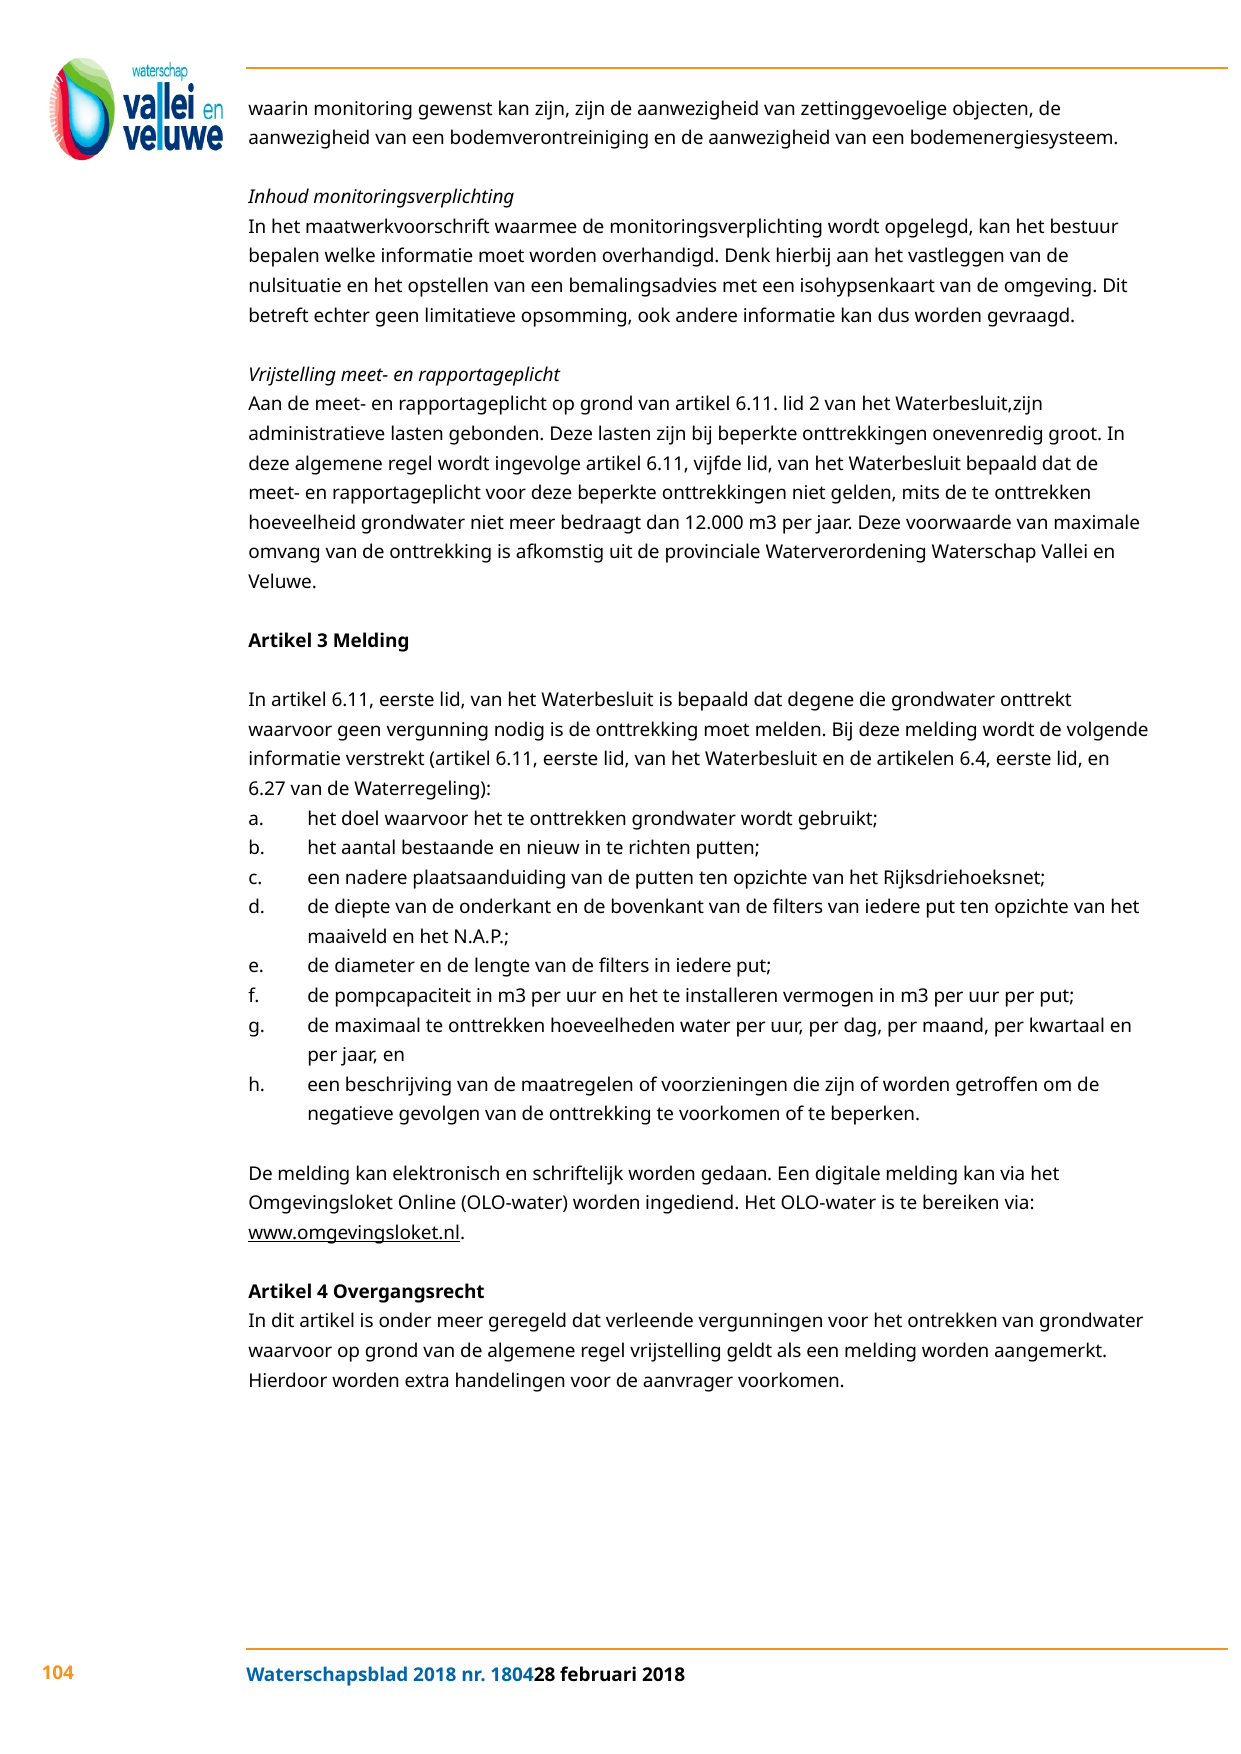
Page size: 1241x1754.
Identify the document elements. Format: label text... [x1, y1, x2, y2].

list een nadere plaatsaanduiding van de putten ten opzichte van het Rijksdriehoeksnet; [248, 864, 1152, 890]
list de maximaal te onttrekken hoeveelheden water per uur, per dag, per maand, per kwartaal en per jaar, en [248, 1012, 1152, 1067]
text Artikel 3 Melding [248, 627, 1152, 653]
text Vrijstelling meet- en rapportageplicht [248, 361, 1152, 387]
text In artikel 6.11, eerste lid, van het Waterbesluit is bepaald dat degene die grondwater onttrekt waarvoor geen vergunning nodig is de onttrekking moet melden. Bij deze melding wordt de volgende informatie verstrekt (artikel 6.11, eerste lid, van het Waterbesluit en de artikelen 6.4, eerste lid, en 6.27 van de Waterregeling): [248, 686, 1152, 801]
text Aan de meet- en rapportageplicht op grond van artikel 6.11. lid 2 van het Waterbesluit,zijn administratieve lasten gebonden. Deze lasten zijn bij beperkte onttrekkingen onevenredig groot. In deze algemene regel wordt ingevolge artikel 6.11, vijfde lid, van het Waterbesluit bepaald dat de meet- en rapportageplicht voor deze beperkte onttrekkingen niet gelden, mits de te onttrekken hoeveelheid grondwater niet meer bedraagt dan 12.000 m3 per jaar. Deze voorwaarde van maximale omvang van de onttrekking is afkomstig uit de provinciale Waterverordening Waterschap Vallei en Veluwe. [248, 391, 1152, 594]
text De melding kan elektronisch en schriftelijk worden gedaan. Een digitale melding kan via het Omgevingsloket Online (OLO-water) worden ingediend. Het OLO-water is te bereiken via: www.omgevingsloket.nl. [248, 1160, 1152, 1245]
text Inhoud monitoringsverplichting [248, 183, 1152, 209]
text In het maatwerkvoorschrift waarmee de monitoringsverplichting wordt opgelegd, kan het bestuur bepalen welke informatie moet worden overhandigd. Denk hierbij aan het vastleggen van de nulsituatie en het opstellen van een bemalingsadvies met een isohypsenkaart van de omgeving. Dit betreft echter geen limitatieve opsomming, ook andere informatie kan dus worden gevraagd. [248, 213, 1152, 328]
list het doel waarvoor het te onttrekken grondwater wordt gebruikt; [248, 805, 1152, 831]
list het aantal bestaande en nieuw in te richten putten; [248, 834, 1152, 860]
list de diepte van de onderkant en de bovenkant van de filters van iedere put ten opzichte van het maaiveld en het N.A.P.; [248, 893, 1152, 949]
list de diameter en de lengte van de filters in iedere put; [248, 953, 1152, 978]
list een beschrijving van de maatregelen of voorzieningen die zijn of worden getroffen om de negatieve gevolgen van de onttrekking te voorkomen of te beperken. [248, 1071, 1152, 1126]
list de pompcapaciteit in m3 per uur en het te installeren vermogen in m3 per uur per put; [248, 982, 1152, 1008]
text waarin monitoring gewenst kan zijn, zijn de aanwezigheid van zettinggevoelige objecten, de aanwezigheid van een bodemverontreiniging en de aanwezigheid van een bodemenergiesysteem. [248, 95, 1152, 150]
text In dit artikel is onder meer geregeld dat verleende vergunningen voor het ontrekken van grondwater waarvoor op grond van de algemene regel vrijstelling geldt als een melding worden aangemerkt. Hierdoor worden extra handelingen voor de aanvrager voorkomen. [248, 1308, 1152, 1393]
text Artikel 4 Overgangsrecht [248, 1278, 1152, 1304]
picture [41, 47, 231, 172]
